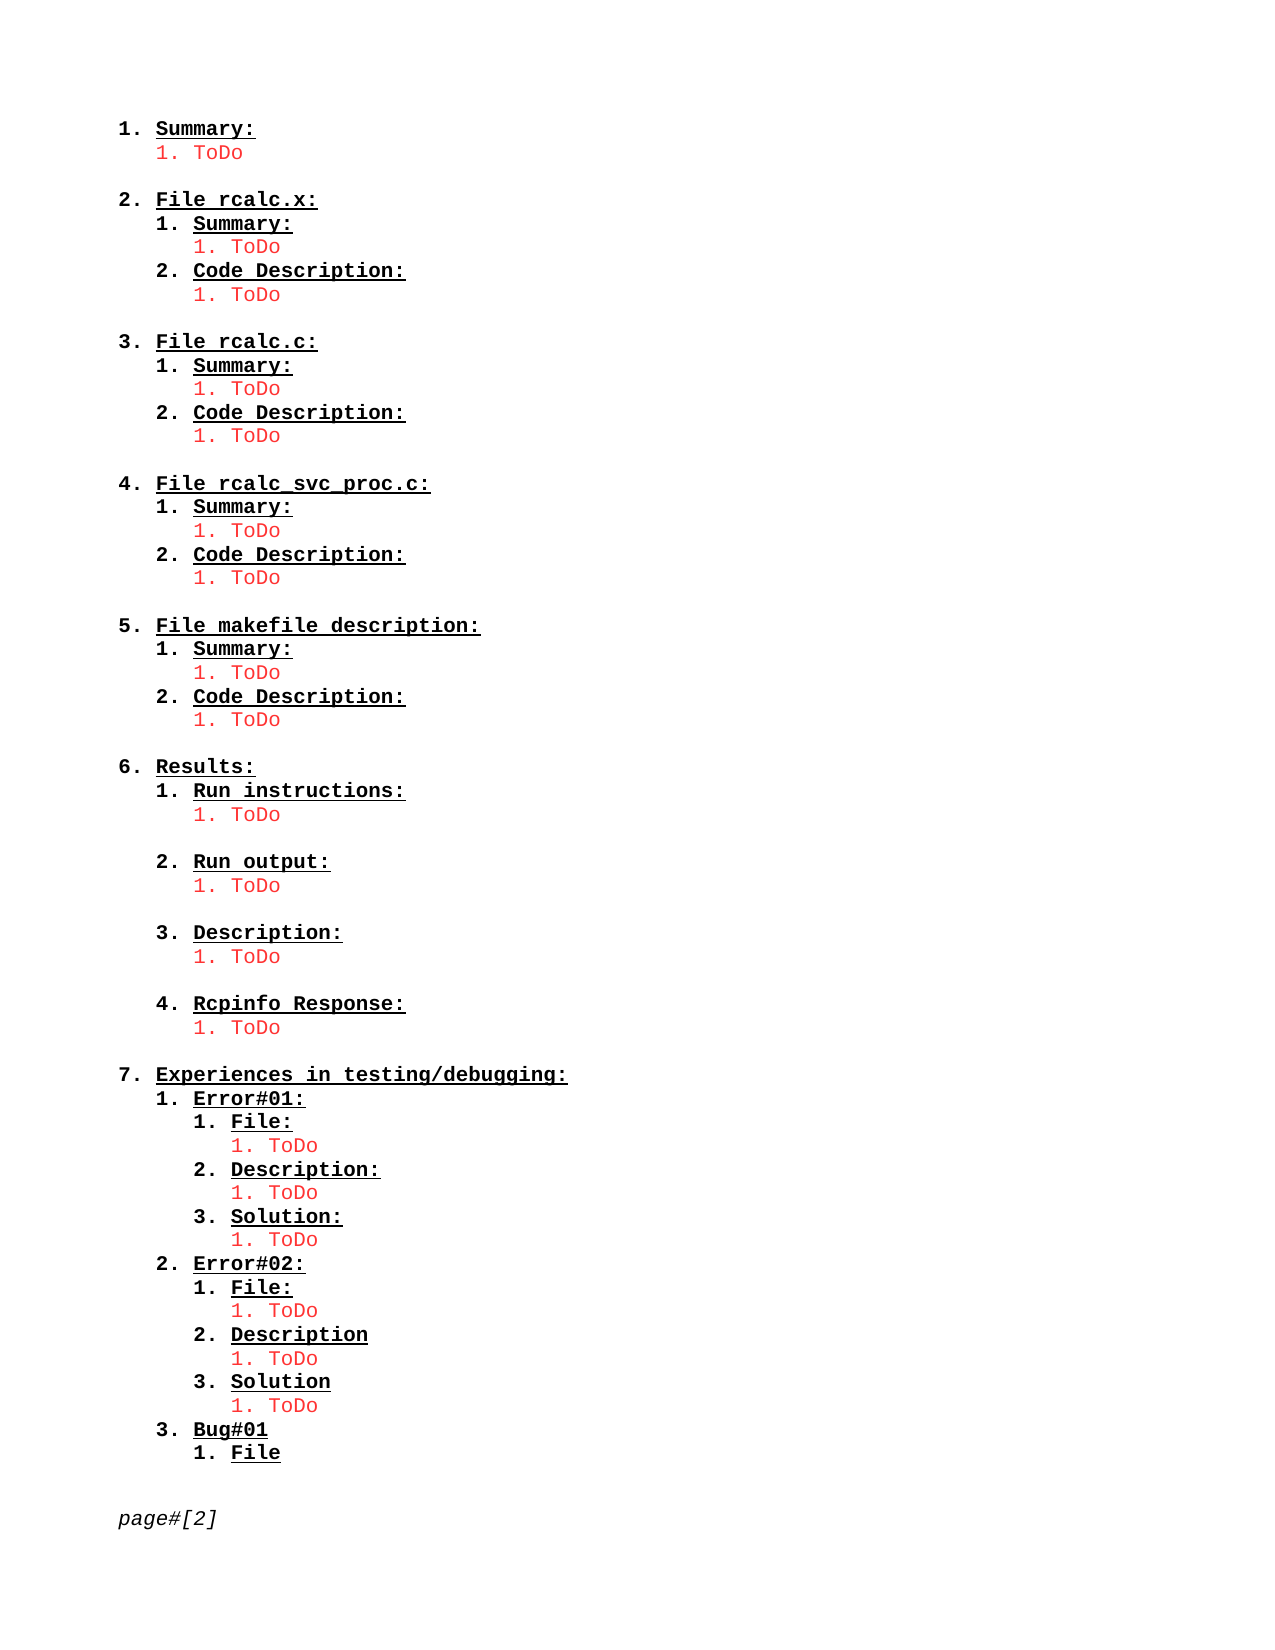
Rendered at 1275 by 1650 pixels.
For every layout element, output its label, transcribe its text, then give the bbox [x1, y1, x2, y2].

list ToDo [193, 236, 1157, 260]
list Description: [156, 922, 1157, 946]
list Rcpinfo Response: [156, 993, 1157, 1017]
list ToDo [193, 875, 1157, 898]
list ToDo [193, 567, 1157, 591]
list ToDo [231, 1229, 1157, 1253]
list ToDo [193, 1017, 1157, 1040]
list Run instructions: [156, 780, 1157, 804]
list ToDo [193, 946, 1157, 969]
list Solution [193, 1371, 1157, 1395]
list Experiences in testing/debugging: [118, 1064, 1157, 1088]
list Code Description: [156, 686, 1157, 709]
list File: [193, 1111, 1157, 1135]
list ToDo [193, 709, 1157, 733]
list File makefile description: [118, 615, 1157, 638]
list Summary: [156, 638, 1157, 662]
list ToDo [193, 804, 1157, 827]
list Solution: [193, 1206, 1157, 1229]
list Description [193, 1324, 1157, 1348]
list Description: [193, 1158, 1157, 1182]
list ToDo [231, 1182, 1157, 1206]
list Bug#01 [156, 1419, 1157, 1442]
list Summary: [156, 354, 1157, 378]
list File: [193, 1277, 1157, 1300]
list ToDo [193, 378, 1157, 402]
list Run output: [156, 851, 1157, 875]
list ToDo [231, 1395, 1157, 1419]
list ToDo [193, 520, 1157, 544]
list File rcalc.x: [118, 189, 1157, 213]
list Error#02: [156, 1253, 1157, 1277]
list Code Description: [156, 402, 1157, 426]
list ToDo [231, 1348, 1157, 1371]
list Summary: [156, 213, 1157, 236]
list Summary: [156, 496, 1157, 520]
list ToDo [156, 142, 1157, 165]
list File [193, 1442, 1157, 1466]
list File rcalc.c: [118, 331, 1157, 354]
list Code Description: [156, 544, 1157, 567]
list ToDo [193, 426, 1157, 449]
list ToDo [231, 1135, 1157, 1158]
list ToDo [193, 284, 1157, 307]
list Results: [118, 757, 1157, 780]
list Summary: [118, 118, 1157, 142]
list Code Description: [156, 260, 1157, 284]
list ToDo [193, 662, 1157, 686]
list Error#01: [156, 1088, 1157, 1111]
list ToDo [231, 1300, 1157, 1324]
list File rcalc_svc_proc.c: [118, 473, 1157, 496]
